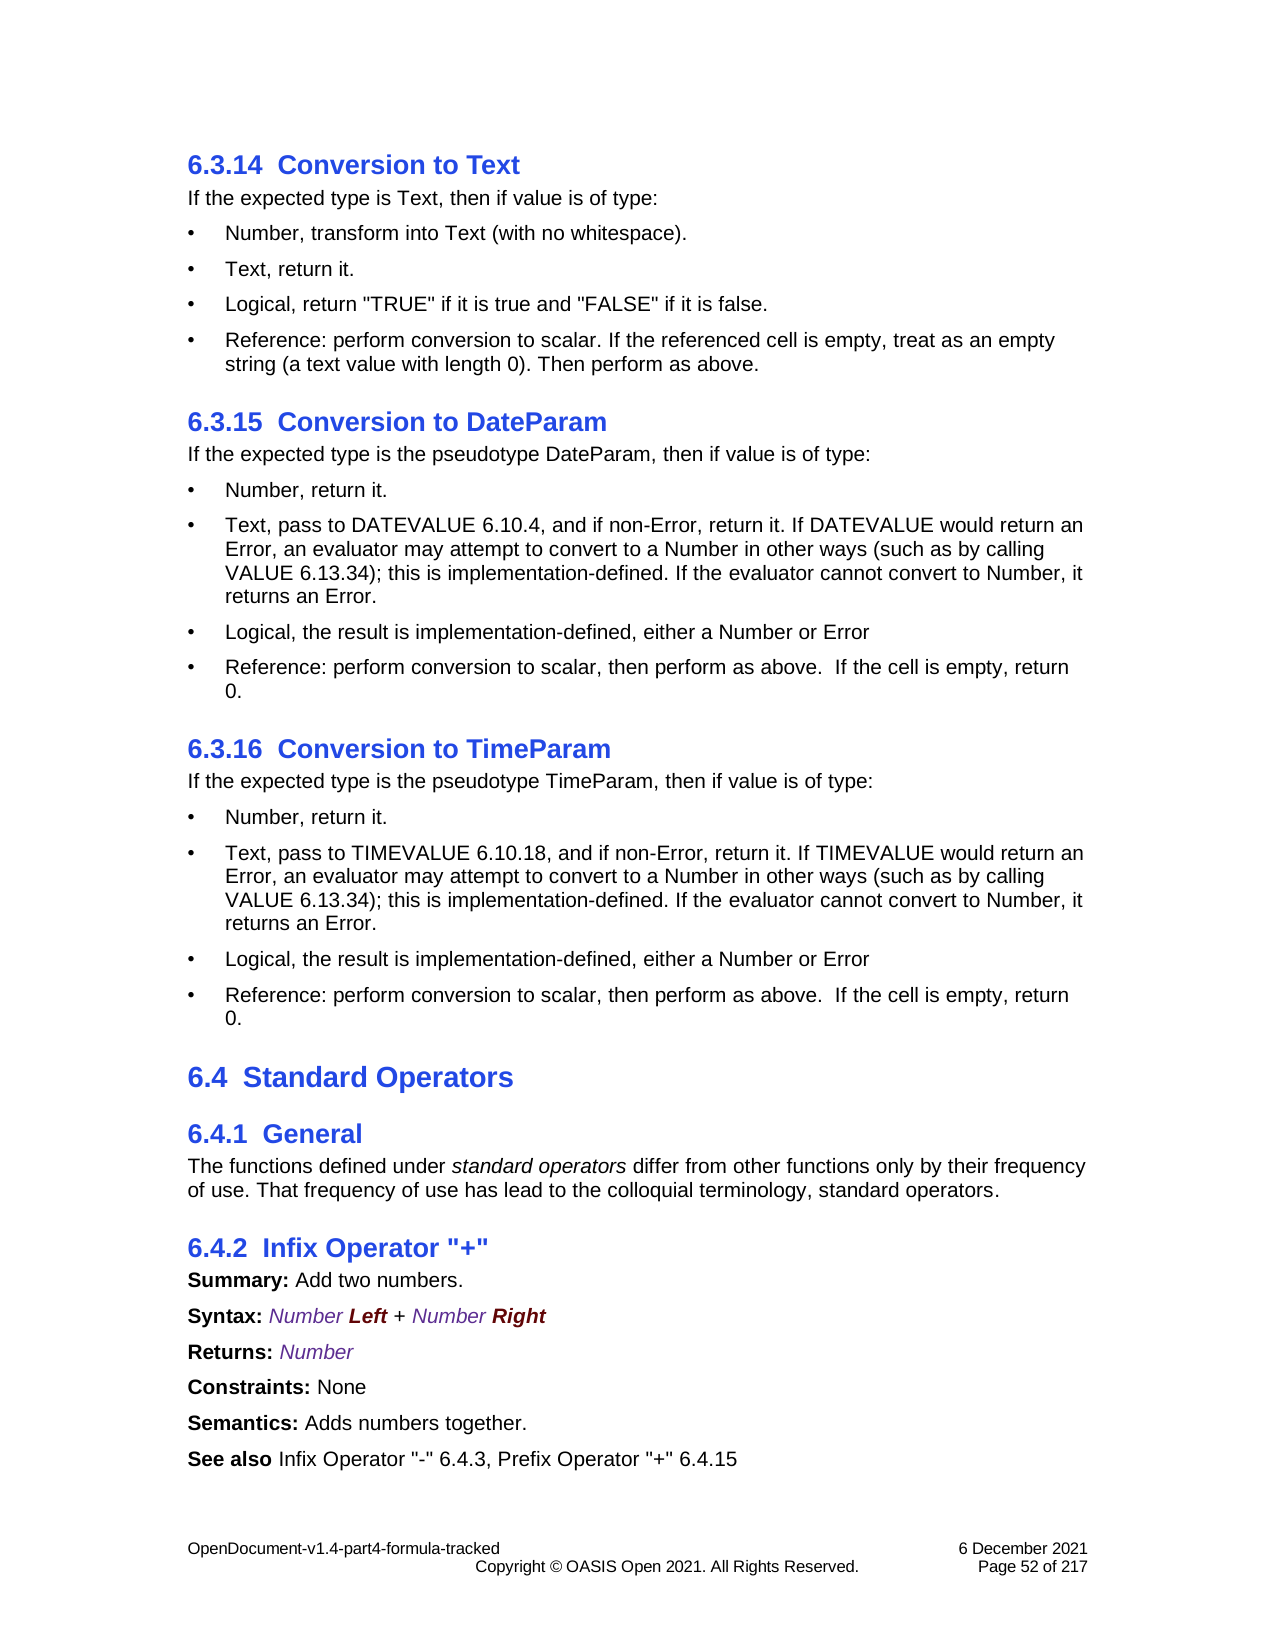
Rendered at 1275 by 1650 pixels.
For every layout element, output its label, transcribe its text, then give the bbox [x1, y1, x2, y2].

text The functions defined under standard operators differ from other functions only by their frequency of use. That frequency of use has lead to the colloquial terminology, standard operators. [187, 1155, 1088, 1202]
list Number, return it. [187, 806, 1088, 829]
text Semantics: Adds numbers together. [187, 1411, 1088, 1435]
subtitle Infix Operator "+" [187, 1233, 1088, 1263]
list Text, pass to DATEVALUE 6.10.4, and if non-Error, return it. If DATEVALUE would return an Error, an evaluator may attempt to convert to a Number in other ways (such as by calling VALUE 6.13.34); this is implementation-defined. If the evaluator cannot convert to Number, it returns an Error. [187, 514, 1088, 608]
list Text, pass to TIMEVALUE 6.10.18, and if non-Error, return it. If TIMEVALUE would return an Error, an evaluator may attempt to convert to a Number in other ways (such as by calling VALUE 6.13.34); this is implementation-defined. If the evaluator cannot convert to Number, it returns an Error. [187, 841, 1088, 935]
text Returns: Number [187, 1340, 1088, 1364]
subtitle Conversion to TimeParam [187, 734, 1088, 764]
text If the expected type is Text, then if value is of type: [187, 186, 1088, 209]
text If the expected type is the pseudotype TimeParam, then if value is of type: [187, 770, 1088, 793]
list Reference: perform conversion to scalar, then perform as above. If the cell is empty, return 0. [187, 656, 1088, 703]
list Logical, the result is implementation-defined, either a Number or Error [187, 620, 1088, 644]
list Number, return it. [187, 478, 1088, 502]
list Reference: perform conversion to scalar, then perform as above. If the cell is empty, return 0. [187, 983, 1088, 1030]
list Logical, return "TRUE" if it is true and "FALSE" if it is false. [187, 293, 1088, 316]
text Syntax: Number Left + Number Right [187, 1304, 1088, 1328]
text See also Infix Operator "-" 6.4.3, Prefix Operator "+" 6.4.15 [187, 1447, 1088, 1471]
subtitle Standard Operators [187, 1061, 1088, 1094]
subtitle Conversion to DateParam [187, 407, 1088, 437]
list Reference: perform conversion to scalar. If the referenced cell is empty, treat as an empty string (a text value with length 0). Then perform as above. [187, 328, 1088, 376]
subtitle General [187, 1119, 1088, 1149]
subtitle Conversion to Text [187, 150, 1088, 180]
text If the expected type is the pseudotype DateParam, then if value is of type: [187, 443, 1088, 466]
text Constraints: None [187, 1376, 1088, 1399]
list Text, return it. [187, 257, 1088, 281]
list Logical, the result is implementation-defined, either a Number or Error [187, 947, 1088, 971]
text Summary: Add two numbers. [187, 1269, 1088, 1292]
list Number, transform into Text (with no whitespace). [187, 222, 1088, 245]
